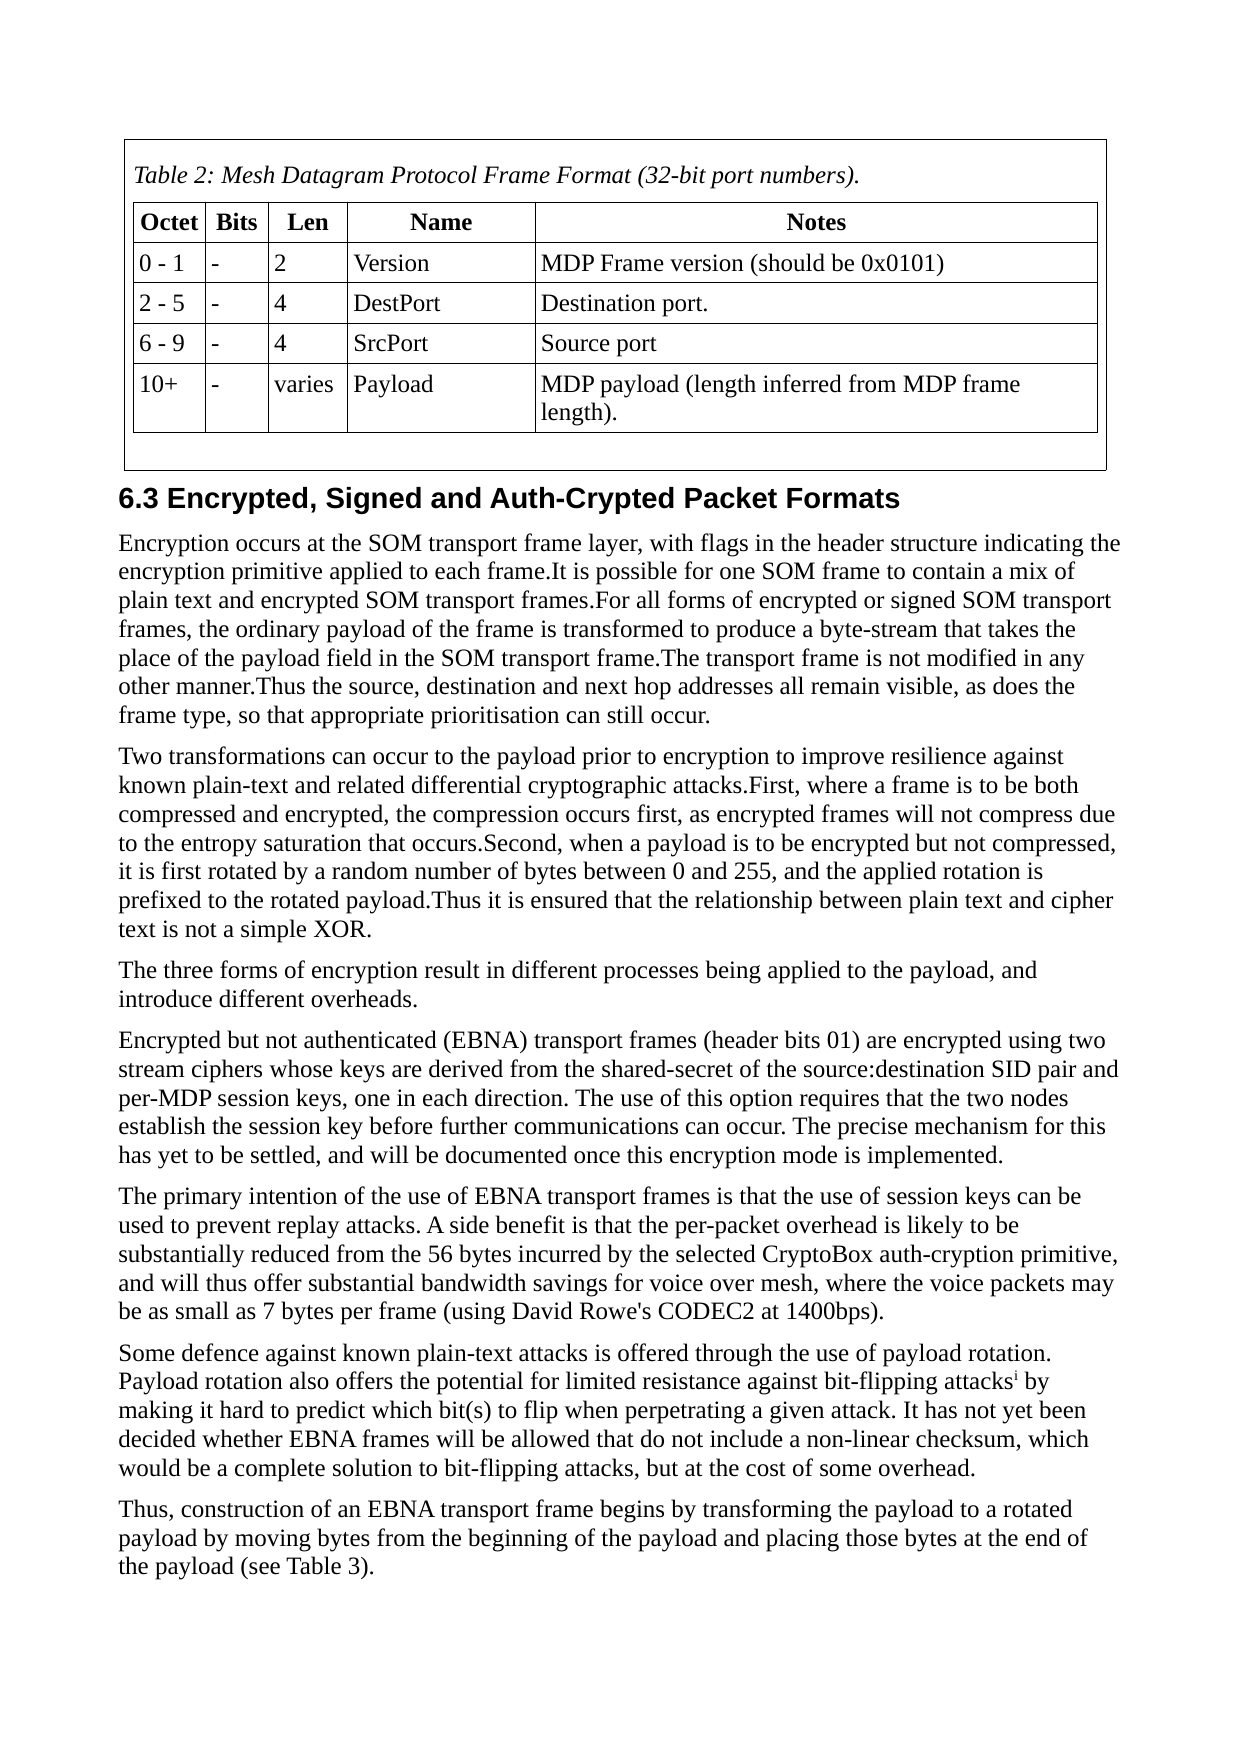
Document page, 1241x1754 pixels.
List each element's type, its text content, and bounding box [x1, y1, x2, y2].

table_cell 0 - 1 [134, 243, 205, 282]
text Encrypted but not authenticated (EBNA) transport frames (header bits 01) are encrypted using two stream ciphers whose keys are derived from the shared-secret of the source:destination SID pair and per-MDP session keys, one in each direction. The use of this option requires that the two nodes establish the session key before further communications can occur. The precise mechanism for this has yet to be settled, and will be documented once this encryption mode is implemented. [118, 1025, 1122, 1169]
table_cell MDP Frame version (should be 0x0101) [536, 243, 1097, 282]
table_cell 2 [269, 243, 347, 282]
table_cell - [206, 364, 268, 432]
text The three forms of encryption result in different processes being applied to the payload, and introduce different overheads. [118, 955, 1122, 1013]
table_header Len [269, 203, 347, 242]
table_cell MDP payload (length inferred from MDP frame length). [536, 364, 1097, 432]
table_cell Payload [348, 364, 535, 432]
table_cell Version [348, 243, 535, 282]
table_cell - [206, 283, 268, 322]
text Table 2: Mesh Datagram Protocol Frame Format (32-bit port numbers). [133, 160, 1097, 189]
table_cell - [206, 243, 268, 282]
table_header Octet [134, 203, 205, 242]
table_header Bits [206, 203, 268, 242]
table_cell 4 [269, 283, 347, 322]
subtitle 6.3 Encrypted, Signed and Auth-Crypted Packet Formats [118, 118, 1122, 515]
text Thus, construction of an EBNA transport frame begins by transforming the payload to a rotated payload by moving bytes from the beginning of the payload and placing those bytes at the end of the payload (see Table 3). [118, 1494, 1122, 1580]
table_cell 10+ [134, 364, 205, 432]
table_cell Source port [536, 324, 1097, 363]
text Encryption occurs at the SOM transport frame layer, with flags in the header structure indicating the encryption primitive applied to each frame.It is possible for one SOM frame to contain a mix of plain text and encrypted SOM transport frames.For all forms of encrypted or signed SOM transport frames, the ordinary payload of the frame is transformed to produce a byte-stream that takes the place of the payload field in the SOM transport frame.The transport frame is not modified in any other manner.Thus the source, destination and next hop addresses all remain visible, as does the frame type, so that appropriate prioritisation can still occur. [118, 528, 1122, 729]
table_cell SrcPort [348, 324, 535, 363]
text Some defence against known plain-text attacks is offered through the use of payload rotation. Payload rotation also offers the potential for limited resistance against bit-flipping attacks by making it hard to predict which bit(s) to flip when perpetrating a given attack. It has not yet been decided whether EBNA frames will be allowed that do not include a non-linear checksum, which would be a complete solution to bit-flipping attacks, but at the cost of some overhead. [118, 1338, 1122, 1481]
table_header Notes [536, 203, 1097, 242]
text Two transformations can occur to the payload prior to encryption to improve resilience against known plain-text and related differential cryptographic attacks.First, where a frame is to be both compressed and encrypted, the compression occurs first, as encrypted frames will not compress due to the entropy saturation that occurs.Second, when a payload is to be encrypted but not compressed, it is first rotated by a random number of bytes between 0 and 255, and the applied rotation is prefixed to the rotated payload.Thus it is ensured that the relationship between plain text and cipher text is not a simple XOR. [118, 741, 1122, 943]
text The primary intention of the use of EBNA transport frames is that the use of session keys can be used to prevent replay attacks. A side benefit is that the per-packet overhead is likely to be substantially reduced from the 56 bytes incurred by the selected CryptoBox auth-cryption primitive, and will thus offer substantial bandwidth savings for voice over mesh, where the voice packets may be as small as 7 bytes per frame (using David Rowe's CODEC2 at 1400bps). [118, 1181, 1122, 1325]
table_cell 6 - 9 [134, 324, 205, 363]
table_cell varies [269, 364, 347, 432]
table_cell 2 - 5 [134, 283, 205, 322]
table_cell 4 [269, 324, 347, 363]
table_header Name [348, 203, 535, 242]
table_cell DestPort [348, 283, 535, 322]
table_cell Destination port. [536, 283, 1097, 322]
table_cell - [206, 324, 268, 363]
